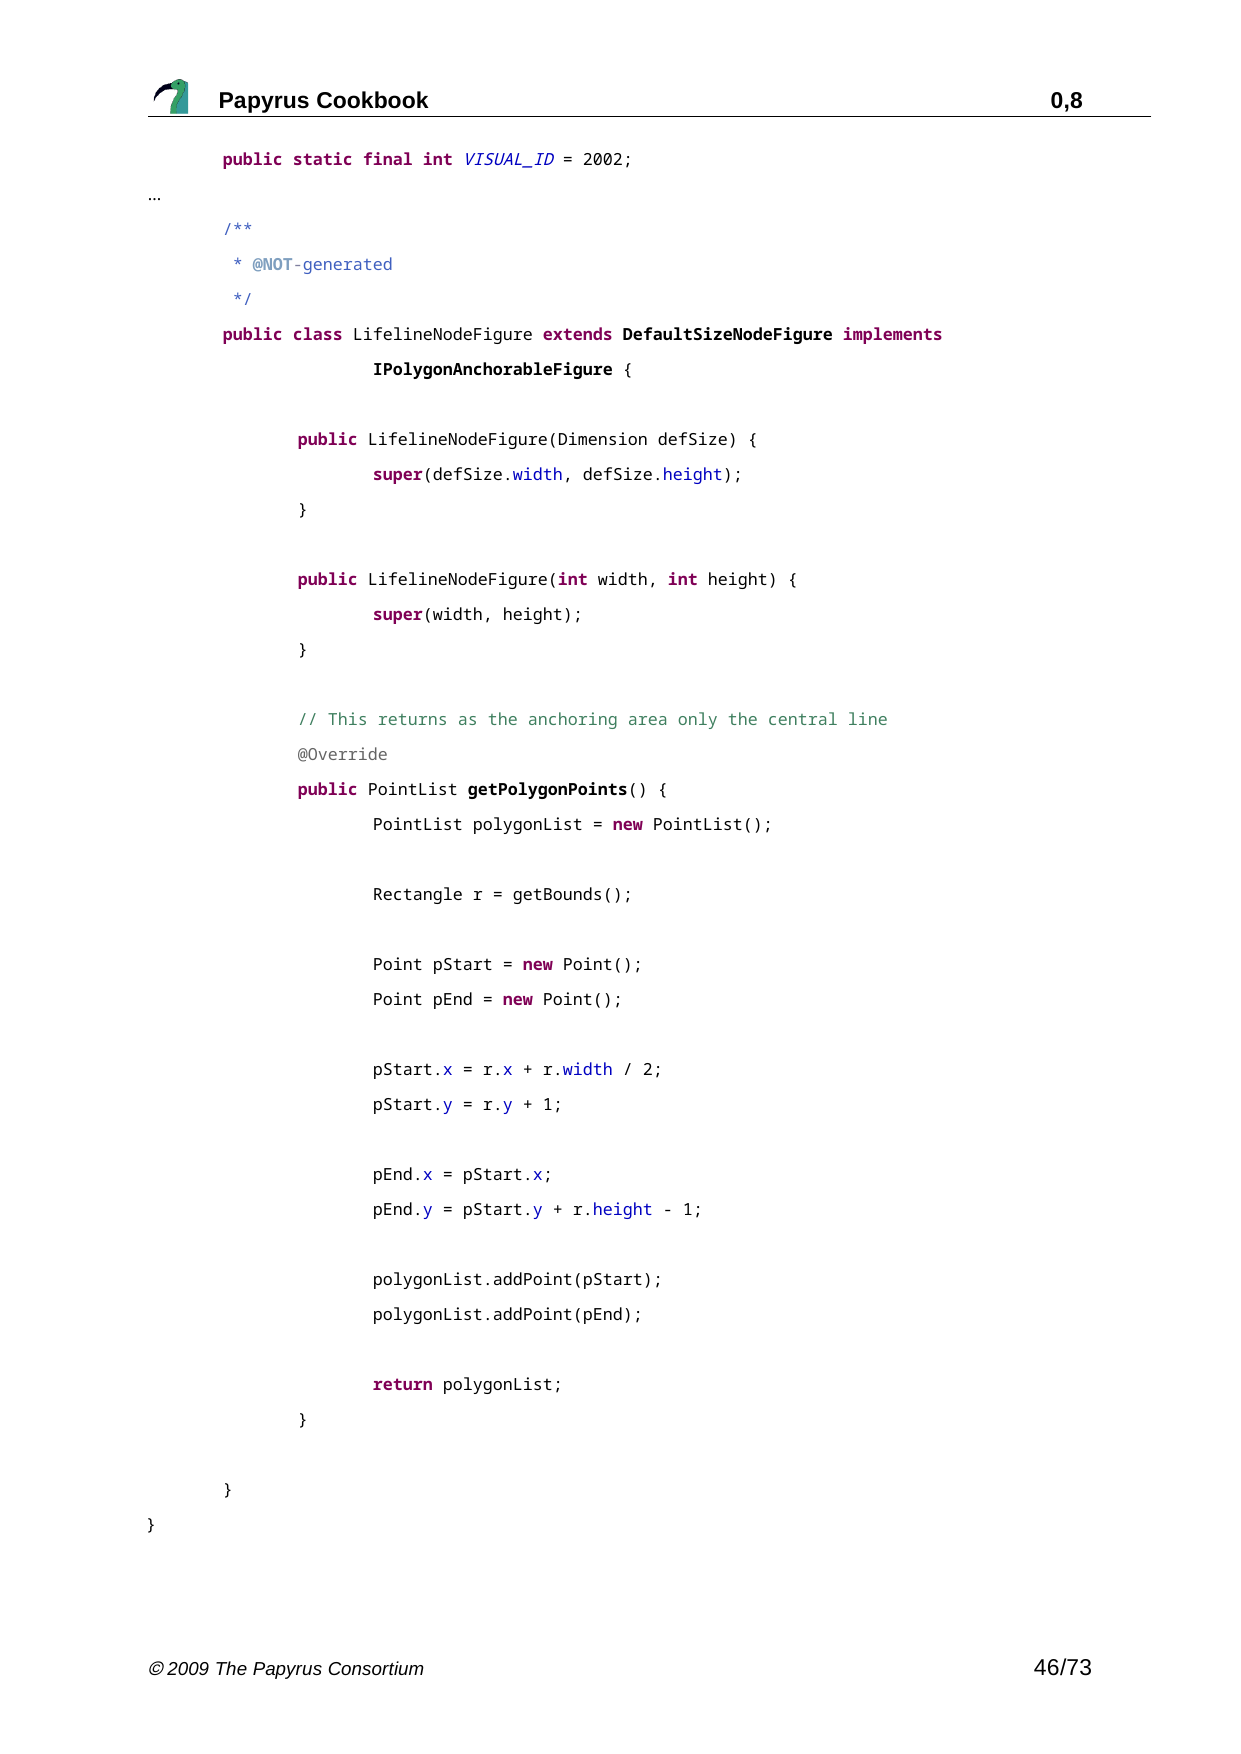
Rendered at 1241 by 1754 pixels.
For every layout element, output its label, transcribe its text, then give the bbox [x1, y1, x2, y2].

text ... [148, 183, 1151, 205]
text IPolygonAnchorableFigure { [148, 358, 1151, 380]
text } [148, 1408, 1151, 1430]
text // This returns as the anchoring area only the central line [148, 708, 1151, 730]
text polygonList.addPoint(pEnd); [148, 1303, 1151, 1325]
text */ [148, 288, 1151, 310]
text Point pEnd = new Point(); [148, 988, 1151, 1010]
text super(defSize.width, defSize.height); [148, 463, 1151, 485]
text public LifelineNodeFigure(Dimension defSize) { [148, 428, 1151, 450]
text pStart.x = r.x + r.width / 2; [148, 1058, 1151, 1080]
text public PointList getPolygonPoints() { [148, 778, 1151, 800]
text super(width, height); [148, 603, 1151, 625]
picture [153, 79, 189, 114]
text } [148, 498, 1151, 520]
text Point pStart = new Point(); [148, 953, 1151, 975]
text public class LifelineNodeFigure extends DefaultSizeNodeFigure implements [148, 323, 1151, 345]
text public LifelineNodeFigure(int width, int height) { [148, 568, 1151, 590]
text } [148, 1513, 1151, 1535]
text PointList polygonList = new PointList(); [148, 813, 1151, 835]
text /** [148, 218, 1151, 240]
text pEnd.x = pStart.x; [148, 1163, 1151, 1185]
text } [148, 1478, 1151, 1500]
text } [148, 638, 1151, 660]
text @Override [148, 743, 1151, 765]
text * @NOT-generated [148, 253, 1151, 275]
text pEnd.y = pStart.y + r.height - 1; [148, 1198, 1151, 1220]
text polygonList.addPoint(pStart); [148, 1268, 1151, 1290]
text return polygonList; [148, 1373, 1151, 1395]
text pStart.y = r.y + 1; [148, 1093, 1151, 1115]
text public static final int VISUAL_ID = 2002; [148, 148, 1151, 170]
text Rectangle r = getBounds(); [148, 883, 1151, 905]
